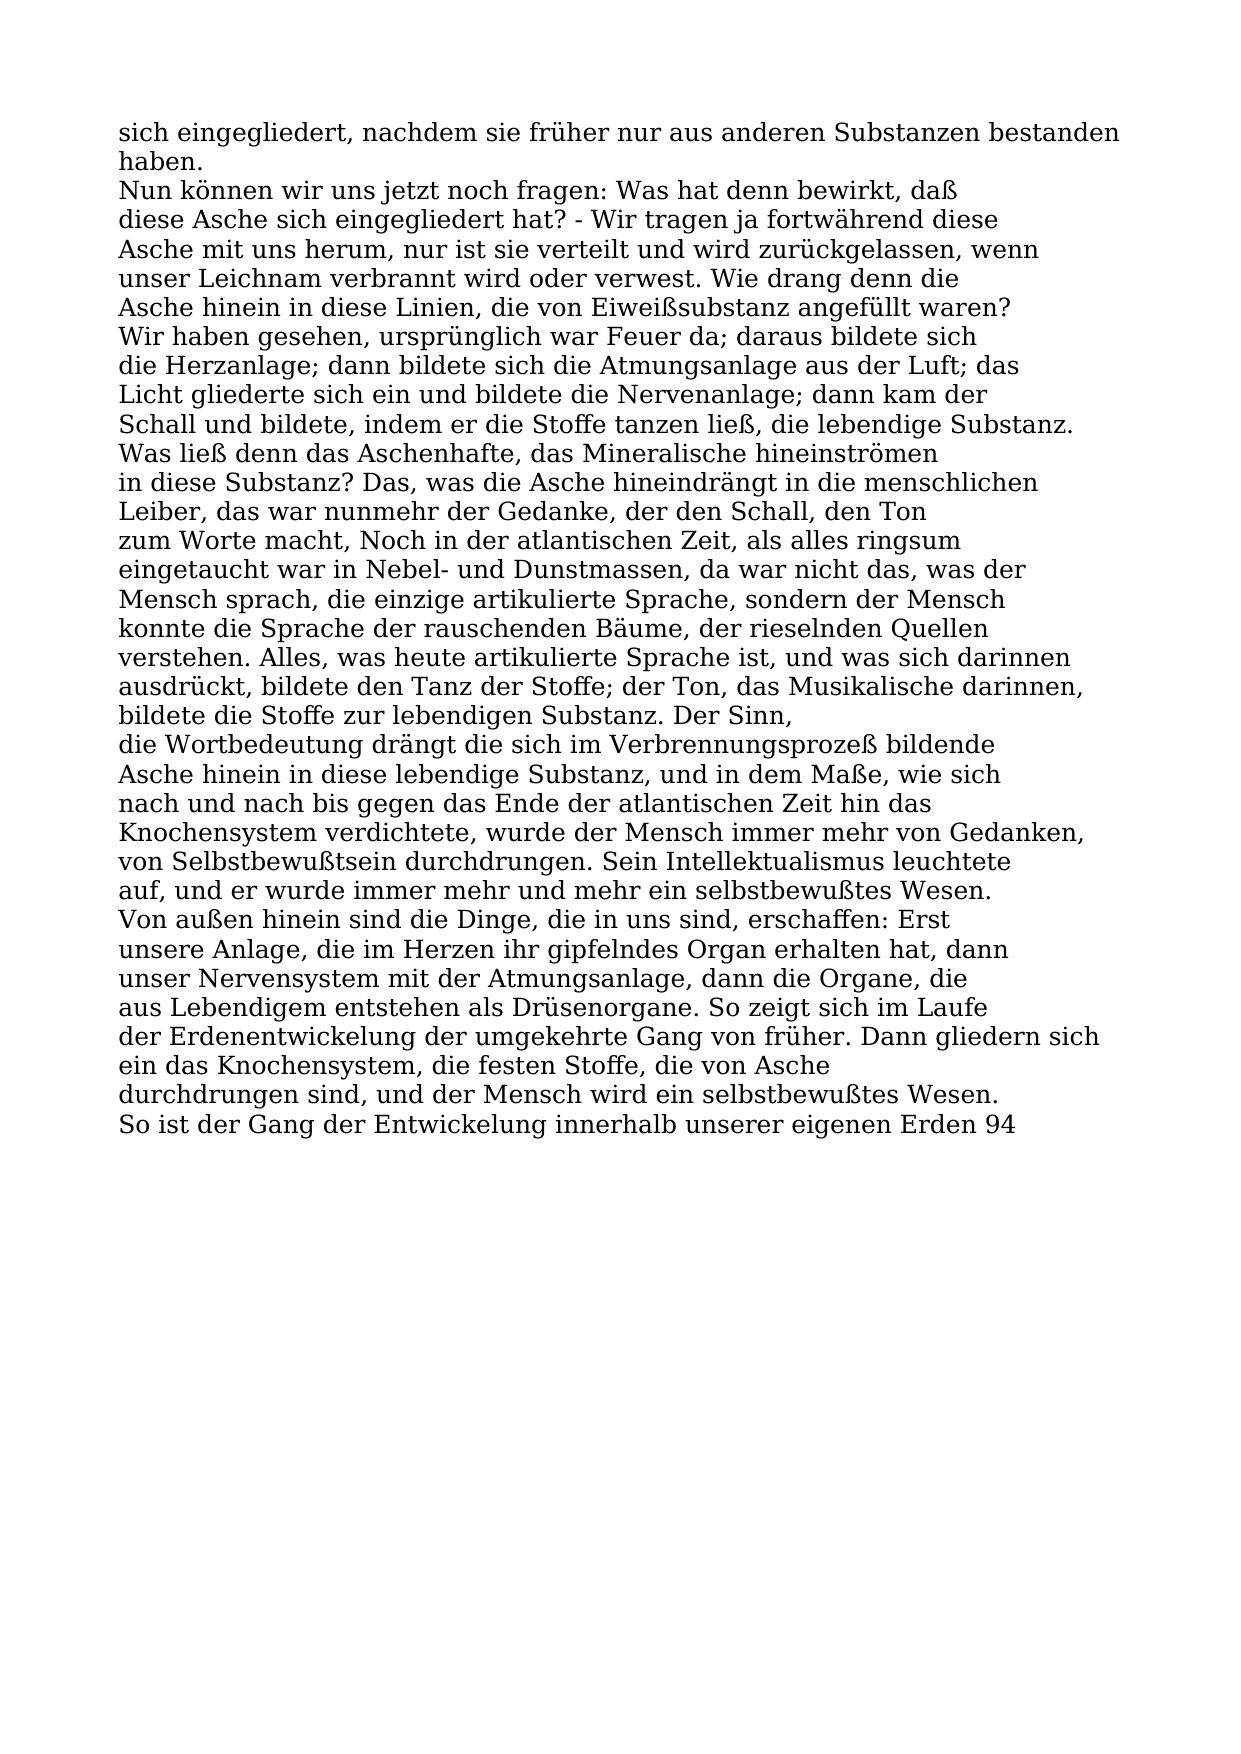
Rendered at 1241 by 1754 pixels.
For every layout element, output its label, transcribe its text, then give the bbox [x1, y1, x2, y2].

text eingetaucht war in Nebel- und Dunstmassen, da war nicht das, was der [118, 556, 1122, 585]
text durchdrungen sind, und der Mensch wird ein selbstbewußtes Wesen. [118, 1081, 1122, 1110]
text Wir haben gesehen, ursprünglich war Feuer da; daraus bildete sich [118, 322, 1122, 351]
text aus Lebendigem entstehen als Drüsenorgane. So zeigt sich im Laufe [118, 993, 1122, 1022]
text Asche mit uns herum, nur ist sie verteilt und wird zurückgelassen, wenn [118, 235, 1122, 264]
text unser Nervensystem mit der Atmungsanlage, dann die Organe, die [118, 964, 1122, 993]
text So ist der Gang der Entwickelung innerhalb unserer eigenen Erden 94 [118, 1110, 1122, 1139]
text in diese Substanz? Das, was die Asche hineindrängt in die menschlichen Leiber, das war nunmehr der Gedanke, der den Schall, den Ton [118, 468, 1122, 526]
text konnte die Sprache der rauschenden Bäume, der rieselnden Quellen [118, 614, 1122, 643]
text die Herzanlage; dann bildete sich die Atmungsanlage aus der Luft; das [118, 351, 1122, 381]
text verstehen. Alles, was heute artikulierte Sprache ist, und was sich darinnen ausdrückt, bildete den Tanz der Stoffe; der Ton, das Musikalische darinnen, bildete die Stoffe zur lebendigen Substanz. Der Sinn, [118, 643, 1122, 731]
text von Selbstbewußtsein durchdrungen. Sein Intellektualismus leuchtete [118, 847, 1122, 876]
text diese Asche sich eingegliedert hat? - Wir tragen ja fortwährend diese [118, 206, 1122, 235]
text Schall und bildete, indem er die Stoffe tanzen ließ, die lebendige Substanz. Was ließ denn das Aschenhafte, das Mineralische hineinströmen [118, 410, 1122, 468]
text Nun können wir uns jetzt noch fragen: Was hat denn bewirkt, daß [118, 176, 1122, 206]
text unsere Anlage, die im Herzen ihr gipfelndes Organ erhalten hat, dann [118, 935, 1122, 964]
text die Wortbedeutung drängt die sich im Verbrennungsprozeß bildende [118, 731, 1122, 760]
text Licht gliederte sich ein und bildete die Nervenanlage; dann kam der [118, 381, 1122, 410]
text sich eingegliedert, nachdem sie früher nur aus anderen Substanzen bestanden haben. [118, 118, 1122, 176]
text Mensch sprach, die einzige artikulierte Sprache, sondern der Mensch [118, 585, 1122, 614]
text Von außen hinein sind die Dinge, die in uns sind, erschaffen: Erst [118, 906, 1122, 935]
text der Erdenentwickelung der umgekehrte Gang von früher. Dann gliedern sich ein das Knochensystem, die festen Stoffe, die von Asche [118, 1022, 1122, 1081]
text zum Worte macht, Noch in der atlantischen Zeit, als alles ringsum [118, 526, 1122, 556]
text Asche hinein in diese Linien, die von Eiweißsubstanz angefüllt waren? [118, 293, 1122, 322]
text auf, und er wurde immer mehr und mehr ein selbstbewußtes Wesen. [118, 876, 1122, 906]
text nach und nach bis gegen das Ende der atlantischen Zeit hin das Knochensystem verdichtete, wurde der Mensch immer mehr von Gedanken, [118, 789, 1122, 847]
text unser Leichnam verbrannt wird oder verwest. Wie drang denn die [118, 264, 1122, 293]
text Asche hinein in diese lebendige Substanz, und in dem Maße, wie sich [118, 760, 1122, 789]
